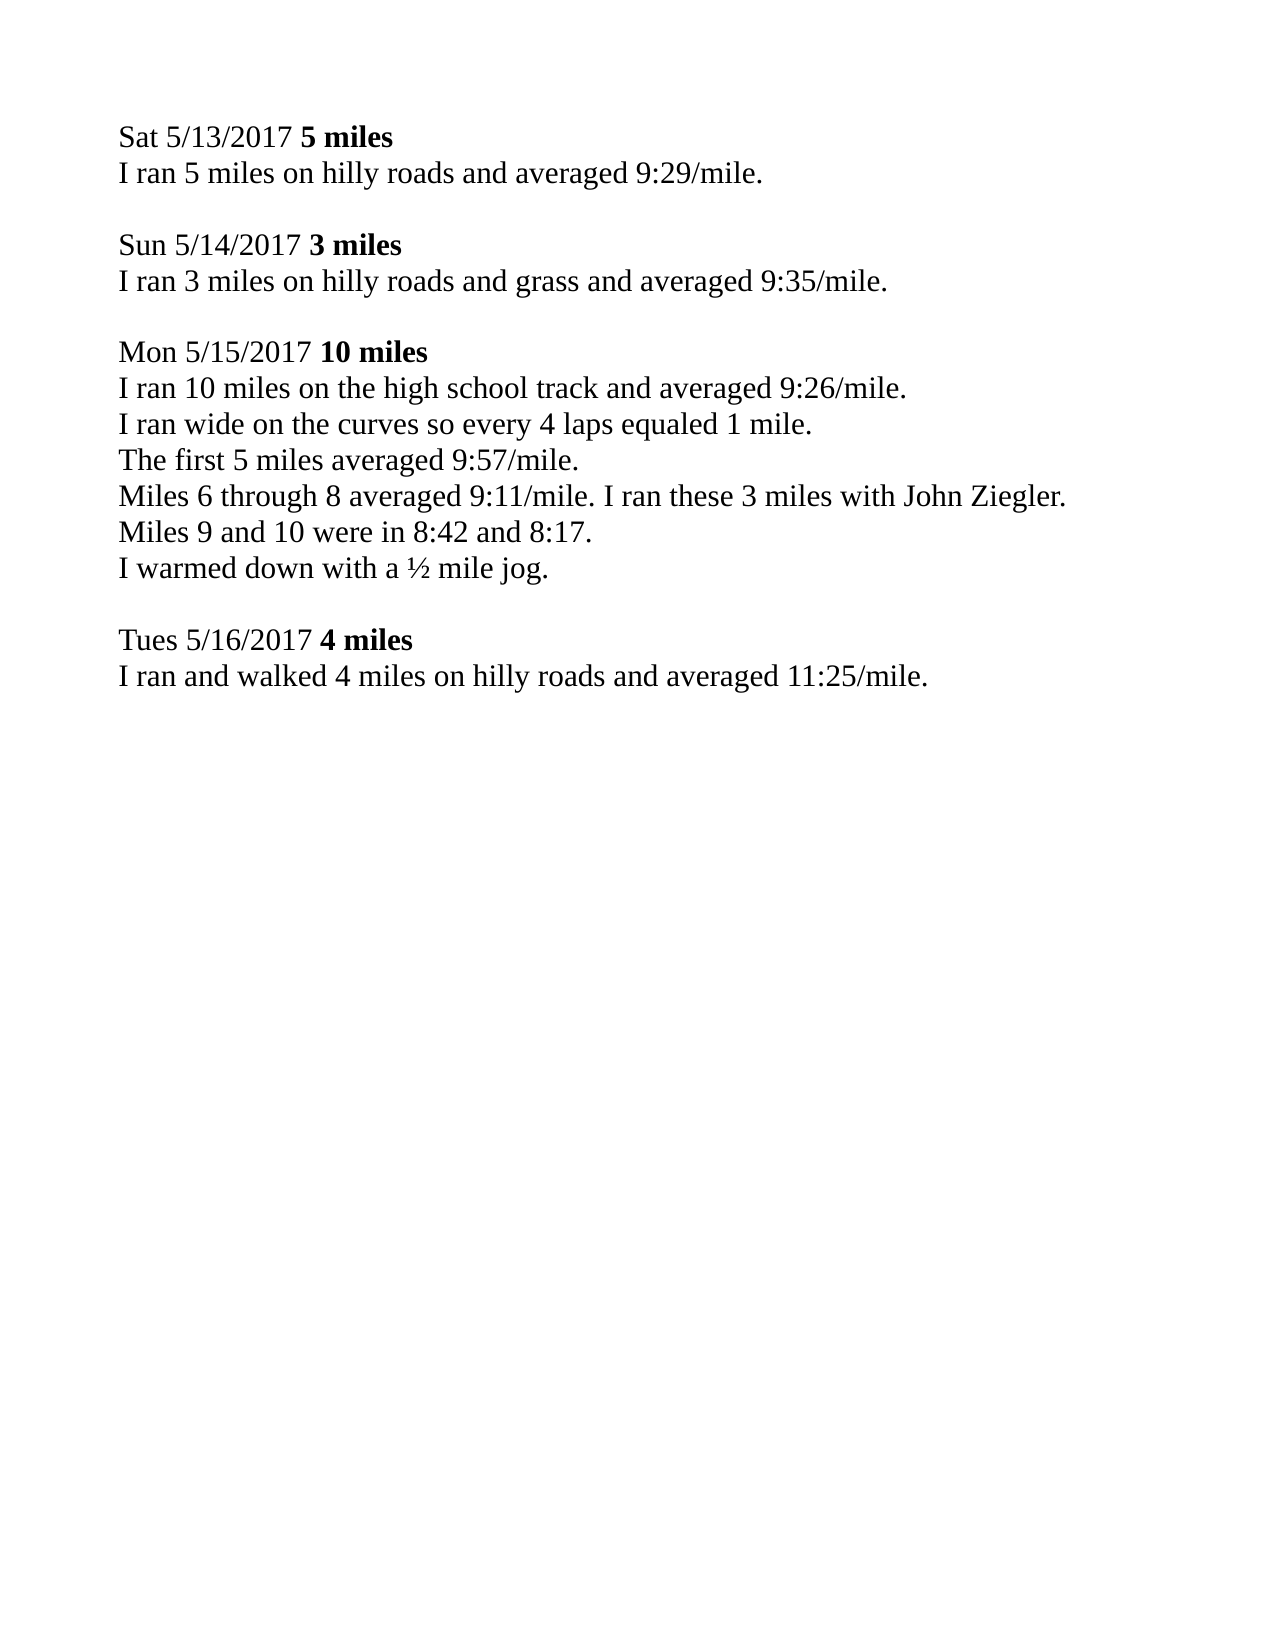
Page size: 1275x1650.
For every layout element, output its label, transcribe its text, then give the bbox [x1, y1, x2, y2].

text I warmed down with a ½ mile jog. [118, 549, 1157, 585]
text Miles 6 through 8 averaged 9:11/mile. I ran these 3 miles with John Ziegler. [118, 477, 1157, 513]
text Miles 9 and 10 were in 8:42 and 8:17. [118, 513, 1157, 549]
text Tues 5/16/2017 4 miles [118, 621, 1157, 657]
text I ran and walked 4 miles on hilly roads and averaged 11:25/mile. [118, 657, 1157, 693]
text Sun 5/14/2017 3 miles [118, 226, 1157, 262]
text Sat 5/13/2017 5 miles [118, 118, 1157, 154]
text Mon 5/15/2017 10 miles [118, 334, 1157, 370]
text I ran 3 miles on hilly roads and grass and averaged 9:35/mile. [118, 262, 1157, 298]
text I ran wide on the curves so every 4 laps equaled 1 mile. [118, 406, 1157, 442]
text I ran 5 miles on hilly roads and averaged 9:29/mile. [118, 154, 1157, 190]
text The first 5 miles averaged 9:57/mile. [118, 442, 1157, 477]
text I ran 10 miles on the high school track and averaged 9:26/mile. [118, 370, 1157, 406]
